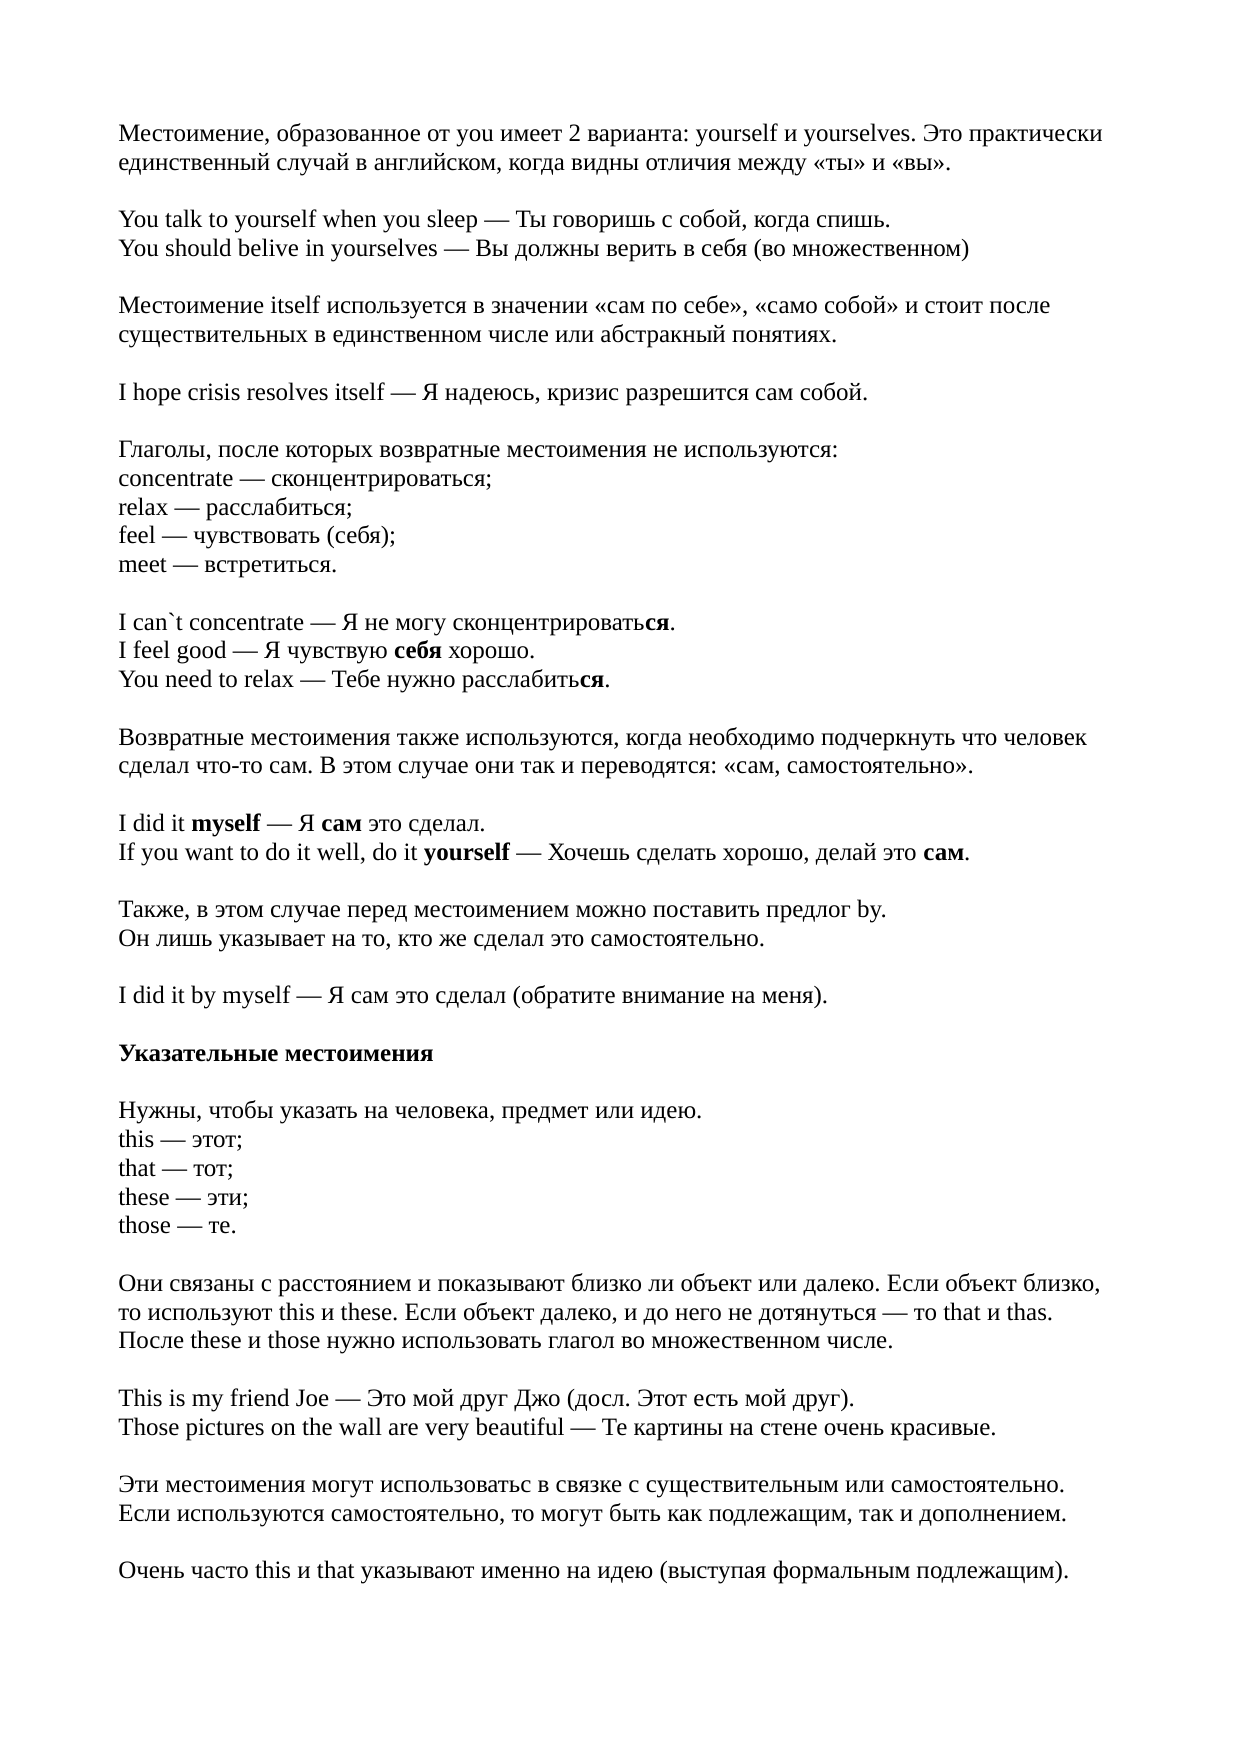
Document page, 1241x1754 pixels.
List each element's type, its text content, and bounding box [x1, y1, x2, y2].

text You should belive in yourselves — Вы должны верить в себя (во множественном) [118, 233, 1122, 262]
text I did it myself — Я сам это сделал. [118, 808, 1122, 837]
text Those pictures on the wall are very beautiful — Те картины на стене очень красивые. [118, 1412, 1122, 1441]
text I feel good — Я чувствую себя хорошо. [118, 636, 1122, 664]
text Возвратные местоимения также используются, когда необходимо подчеркнуть что человек сделал что-то сам. В этом случае они так и переводятся: «сам, самостоятельно». [118, 722, 1122, 779]
text Если используются самостоятельно, то могут быть как подлежащим, так и дополнением. [118, 1498, 1122, 1527]
text Эти местоимения могут использоватьс в связке с существительным или самостоятельно. [118, 1469, 1122, 1498]
text I can`t concentrate — Я не могу сконцентрироваться. [118, 607, 1122, 636]
text This is my friend Joe — Это мой друг Джо (досл. Этот есть мой друг). [118, 1383, 1122, 1412]
text that — тот; [118, 1153, 1122, 1182]
text Глаголы, после которых возвратные местоимения не используются: [118, 434, 1122, 463]
text Нужны, чтобы указать на человека, предмет или идею. [118, 1096, 1122, 1124]
text concentrate — сконцентрироваться; [118, 463, 1122, 492]
text Также, в этом случае перед местоимением можно поставить предлог by. [118, 894, 1122, 923]
text You talk to yourself when you sleep — Ты говоришь с собой, когда спишь. [118, 204, 1122, 233]
text то используют this и these. Если объект далеко, и до него не дотянуться — то that и thas. [118, 1297, 1122, 1326]
text I did it by myself — Я сам это сделал (обратите внимание на меня). [118, 981, 1122, 1009]
text Местоимение itself используется в значении «сам по себе», «само собой» и стоит после существительных в единственном числе или абстракный понятиях. [118, 291, 1122, 348]
text I hope crisis resolves itself — Я надеюсь, кризис разрешится сам собой. [118, 377, 1122, 406]
text this — этот; [118, 1124, 1122, 1153]
text relax — расслабиться; [118, 492, 1122, 521]
text Они связаны с расстоянием и показывают близко ли объект или далеко. Если объект близко, [118, 1268, 1122, 1297]
text these — эти; [118, 1182, 1122, 1211]
text those — те. [118, 1211, 1122, 1239]
text meet — встретиться. [118, 549, 1122, 578]
text После these и those нужно использовать глагол во множественном числе. [118, 1326, 1122, 1354]
text Местоимение, образованное от you имеет 2 варианта: yourself и yourselves. Это практически единственный случай в английском, когда видны отличия между «ты» и «вы». [118, 118, 1122, 176]
text If you want to do it well, do it yourself — Хочешь сделать хорошо, делай это сам. [118, 837, 1122, 866]
text You need to relax — Тебе нужно расслабиться. [118, 664, 1122, 693]
text Очень часто this и that указывают именно на идею (выступая формальным подлежащим). [118, 1556, 1122, 1584]
text Он лишь указывает на то, кто же сделал это самостоятельно. [118, 923, 1122, 952]
text Указательные местоимения [118, 1038, 1122, 1067]
text feel — чувствовать (себя); [118, 521, 1122, 549]
